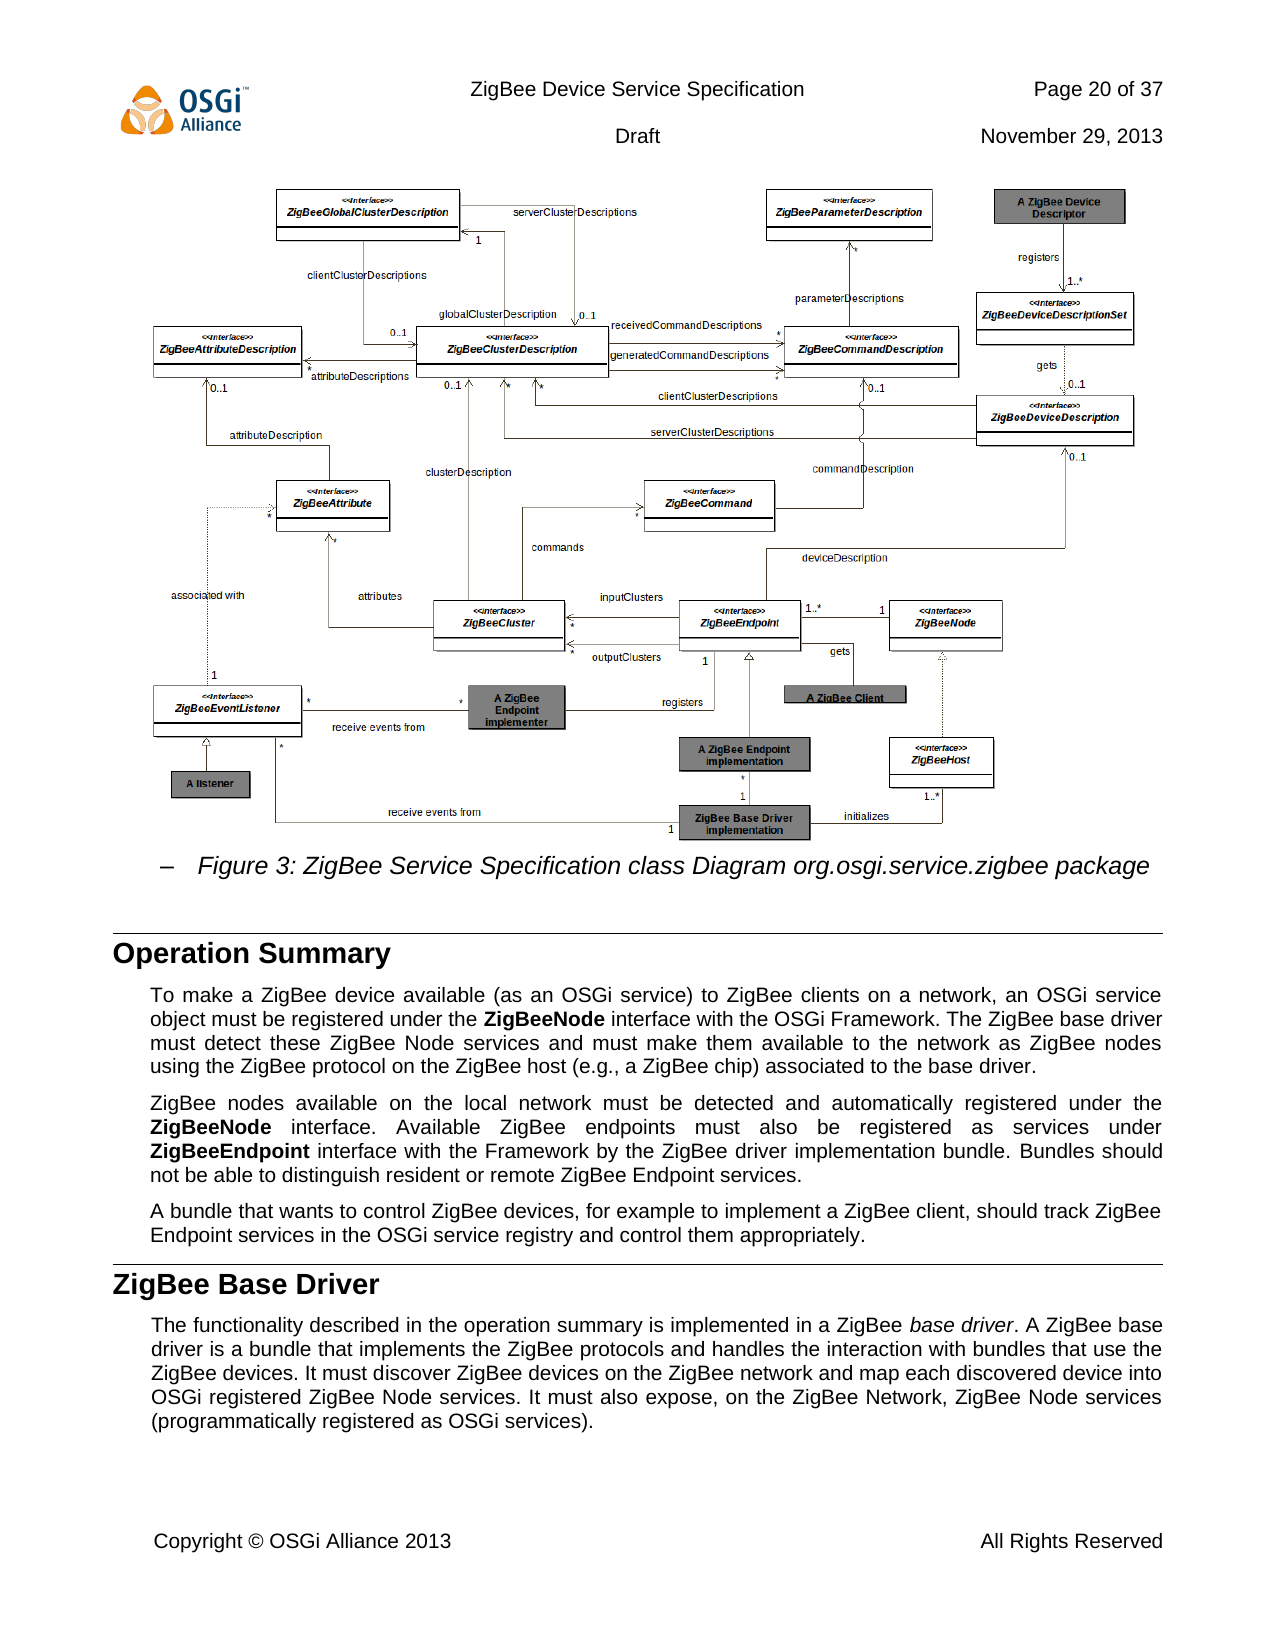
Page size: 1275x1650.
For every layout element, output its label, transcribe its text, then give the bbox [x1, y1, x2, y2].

text The functionality described in the operation summary is implemented in a ZigBee base driver. A ZigBee base driver is a bundle that implements the ZigBee protocols and handles the interaction with bundles that use the ZigBee devices. It must discover ZigBee devices on the ZigBee network and map each discovered device into OSGi registered ZigBee Node services. It must also expose, on the ZigBee Network, ZigBee Node services (programmatically registered as OSGi services). [151, 1313, 1163, 1433]
subtitle ZigBee Base Driver [112, 1265, 1163, 1300]
text A bundle that wants to control ZigBee devices, for example to implement a ZigBee client, should track ZigBee Endpoint services in the OSGi service registry and control them appropriately. [150, 1199, 1163, 1247]
list Figure 3: ZigBee Service Specification class Diagram org.osgi.service.zigbee package [150, 852, 1163, 880]
text ZigBee nodes available on the local network must be detected and automatically registered under the ZigBeeNode interface. Available ZigBee endpoints must also be registered as services under ZigBeeEndpoint interface with the Framework by the ZigBee driver implementation bundle. Bundles should not be able to distinguish resident or remote ZigBee Endpoint services. [150, 1091, 1163, 1187]
picture [132, 158, 1143, 852]
text To make a ZigBee device available (as an OSGi service) to ZigBee clients on a network, an OSGi service object must be registered under the ZigBeeNode interface with the OSGi Framework. The ZigBee base driver must detect these ZigBee Node services and must make them available to the network as ZigBee nodes using the ZigBee protocol on the ZigBee host (e.g., a ZigBee chip) associated to the base driver. [150, 982, 1163, 1078]
subtitle Operation Summary [112, 934, 1163, 970]
picture [113, 78, 257, 142]
